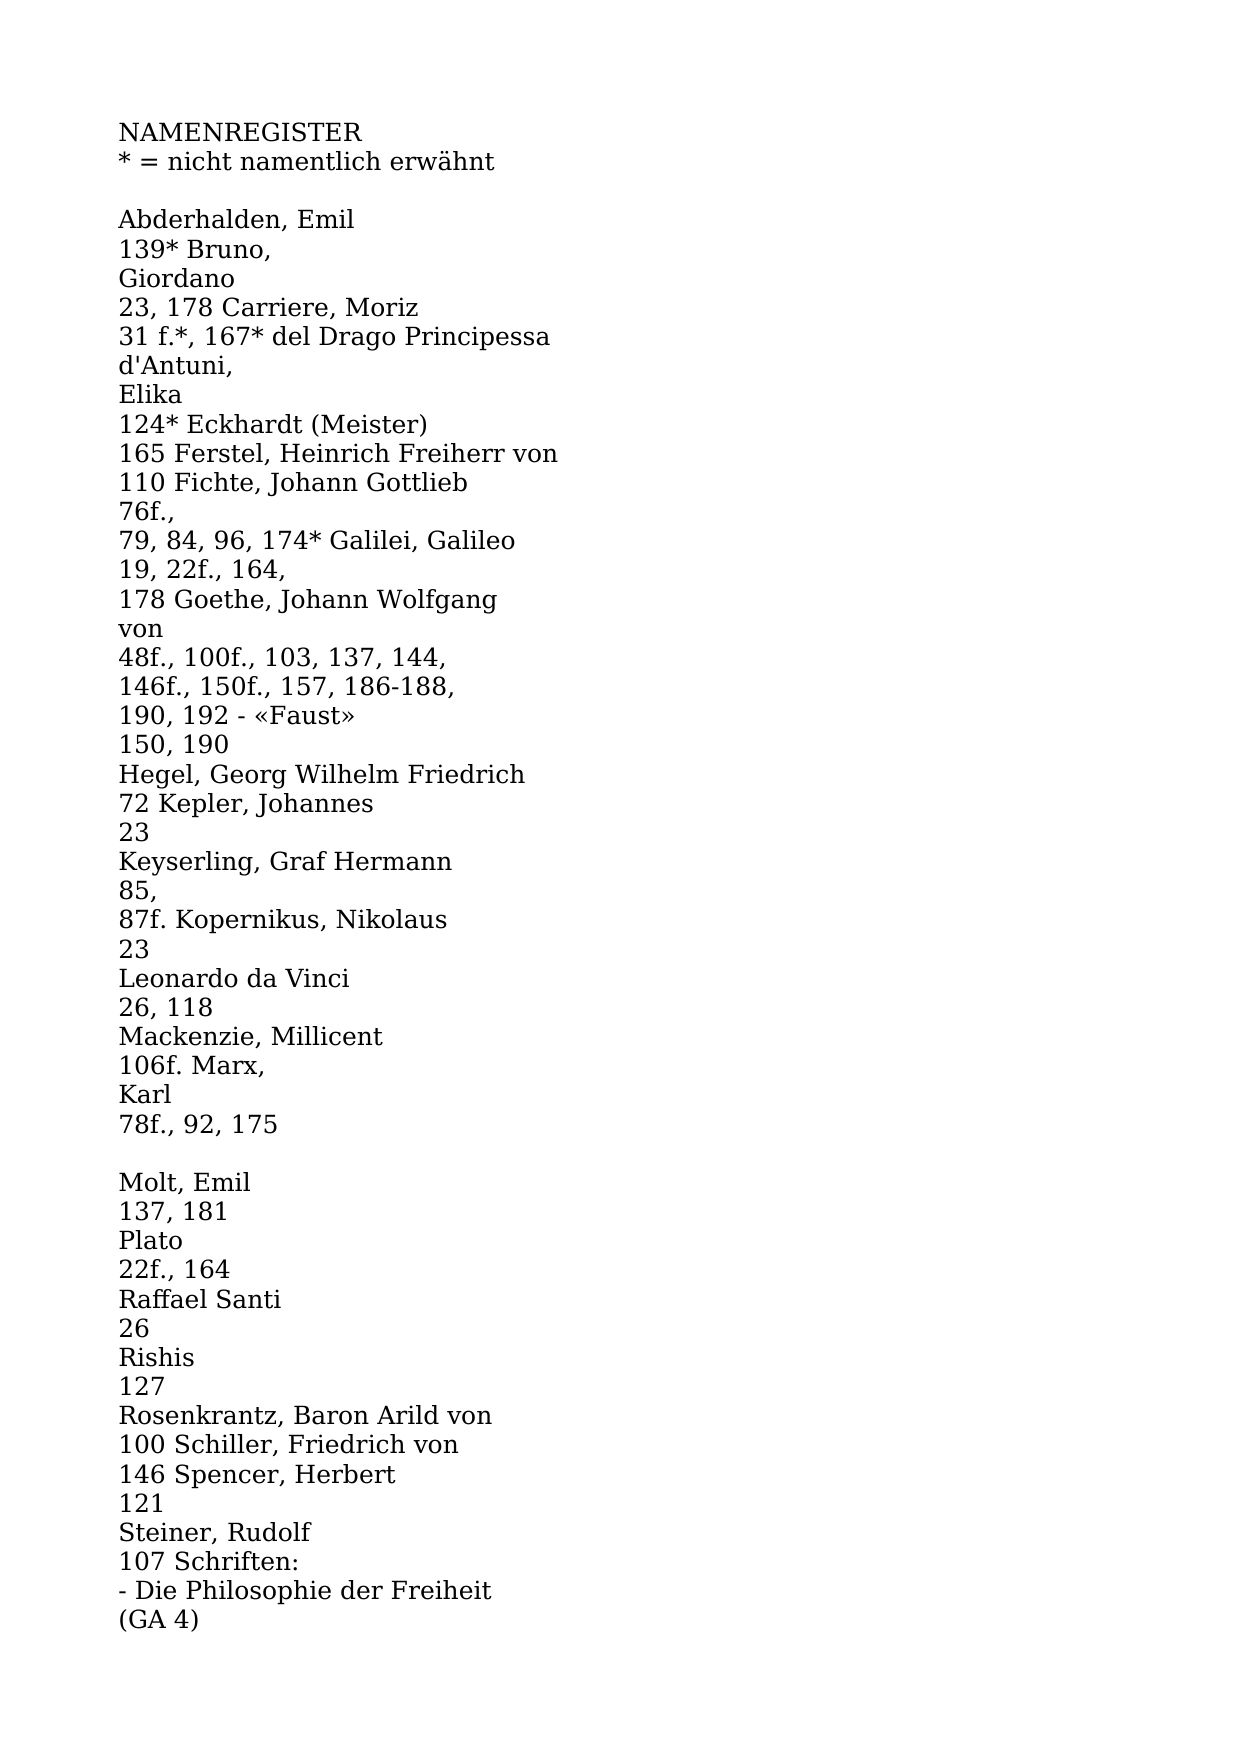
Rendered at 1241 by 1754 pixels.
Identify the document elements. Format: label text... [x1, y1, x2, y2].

text d'Antuni, [118, 351, 1122, 381]
text 100 Schiller, Friedrich von [118, 1431, 1122, 1460]
text 78f., 92, 175 [118, 1110, 1122, 1139]
text Keyserling, Graf Hermann [118, 847, 1122, 876]
text 26, 118 [118, 993, 1122, 1022]
text 139* Bruno, [118, 235, 1122, 264]
text Giordano [118, 264, 1122, 293]
text 76f., [118, 497, 1122, 526]
text 121 [118, 1489, 1122, 1518]
text Rosenkrantz, Baron Arild von [118, 1401, 1122, 1431]
text 23, 178 Carriere, Moriz [118, 293, 1122, 322]
text (GA 4) [118, 1606, 1122, 1635]
text Hegel, Georg Wilhelm Friedrich [118, 760, 1122, 789]
text 150, 190 [118, 731, 1122, 760]
text Molt, Emil [118, 1168, 1122, 1197]
text Abderhalden, Emil [118, 206, 1122, 235]
text 26 [118, 1314, 1122, 1343]
text 146 Spencer, Herbert [118, 1460, 1122, 1489]
text * = nicht namentlich erwähnt [118, 147, 1122, 176]
text NAMENREGISTER [118, 118, 1122, 147]
text 23 [118, 818, 1122, 847]
text 165 Ferstel, Heinrich Freiherr von [118, 439, 1122, 468]
text Raffael Santi [118, 1285, 1122, 1314]
text von [118, 614, 1122, 643]
text 146f., 150f., 157, 186-188, [118, 672, 1122, 701]
text 31 f.*, 167* del Drago Principessa [118, 322, 1122, 351]
text 190, 192 - «Faust» [118, 701, 1122, 731]
text 110 Fichte, Johann Gottlieb [118, 468, 1122, 497]
text 79, 84, 96, 174* Galilei, Galileo [118, 526, 1122, 556]
text Mackenzie, Millicent [118, 1022, 1122, 1051]
text 87f. Kopernikus, Nikolaus [118, 906, 1122, 935]
text 137, 181 [118, 1197, 1122, 1226]
text 107 Schriften: [118, 1547, 1122, 1576]
text 106f. Marx, [118, 1051, 1122, 1081]
text Elika [118, 381, 1122, 410]
text 72 Kepler, Johannes [118, 789, 1122, 818]
text 22f., 164 [118, 1256, 1122, 1285]
text 19, 22f., 164, [118, 556, 1122, 585]
text Karl [118, 1081, 1122, 1110]
text Plato [118, 1226, 1122, 1256]
text 85, [118, 876, 1122, 906]
text 23 [118, 935, 1122, 964]
text - Die Philosophie der Freiheit [118, 1576, 1122, 1606]
text 178 Goethe, Johann Wolfgang [118, 585, 1122, 614]
text 48f., 100f., 103, 137, 144, [118, 643, 1122, 672]
text Steiner, Rudolf [118, 1518, 1122, 1547]
text Leonardo da Vinci [118, 964, 1122, 993]
text Rishis [118, 1343, 1122, 1372]
text 124* Eckhardt (Meister) [118, 410, 1122, 439]
text 127 [118, 1372, 1122, 1401]
